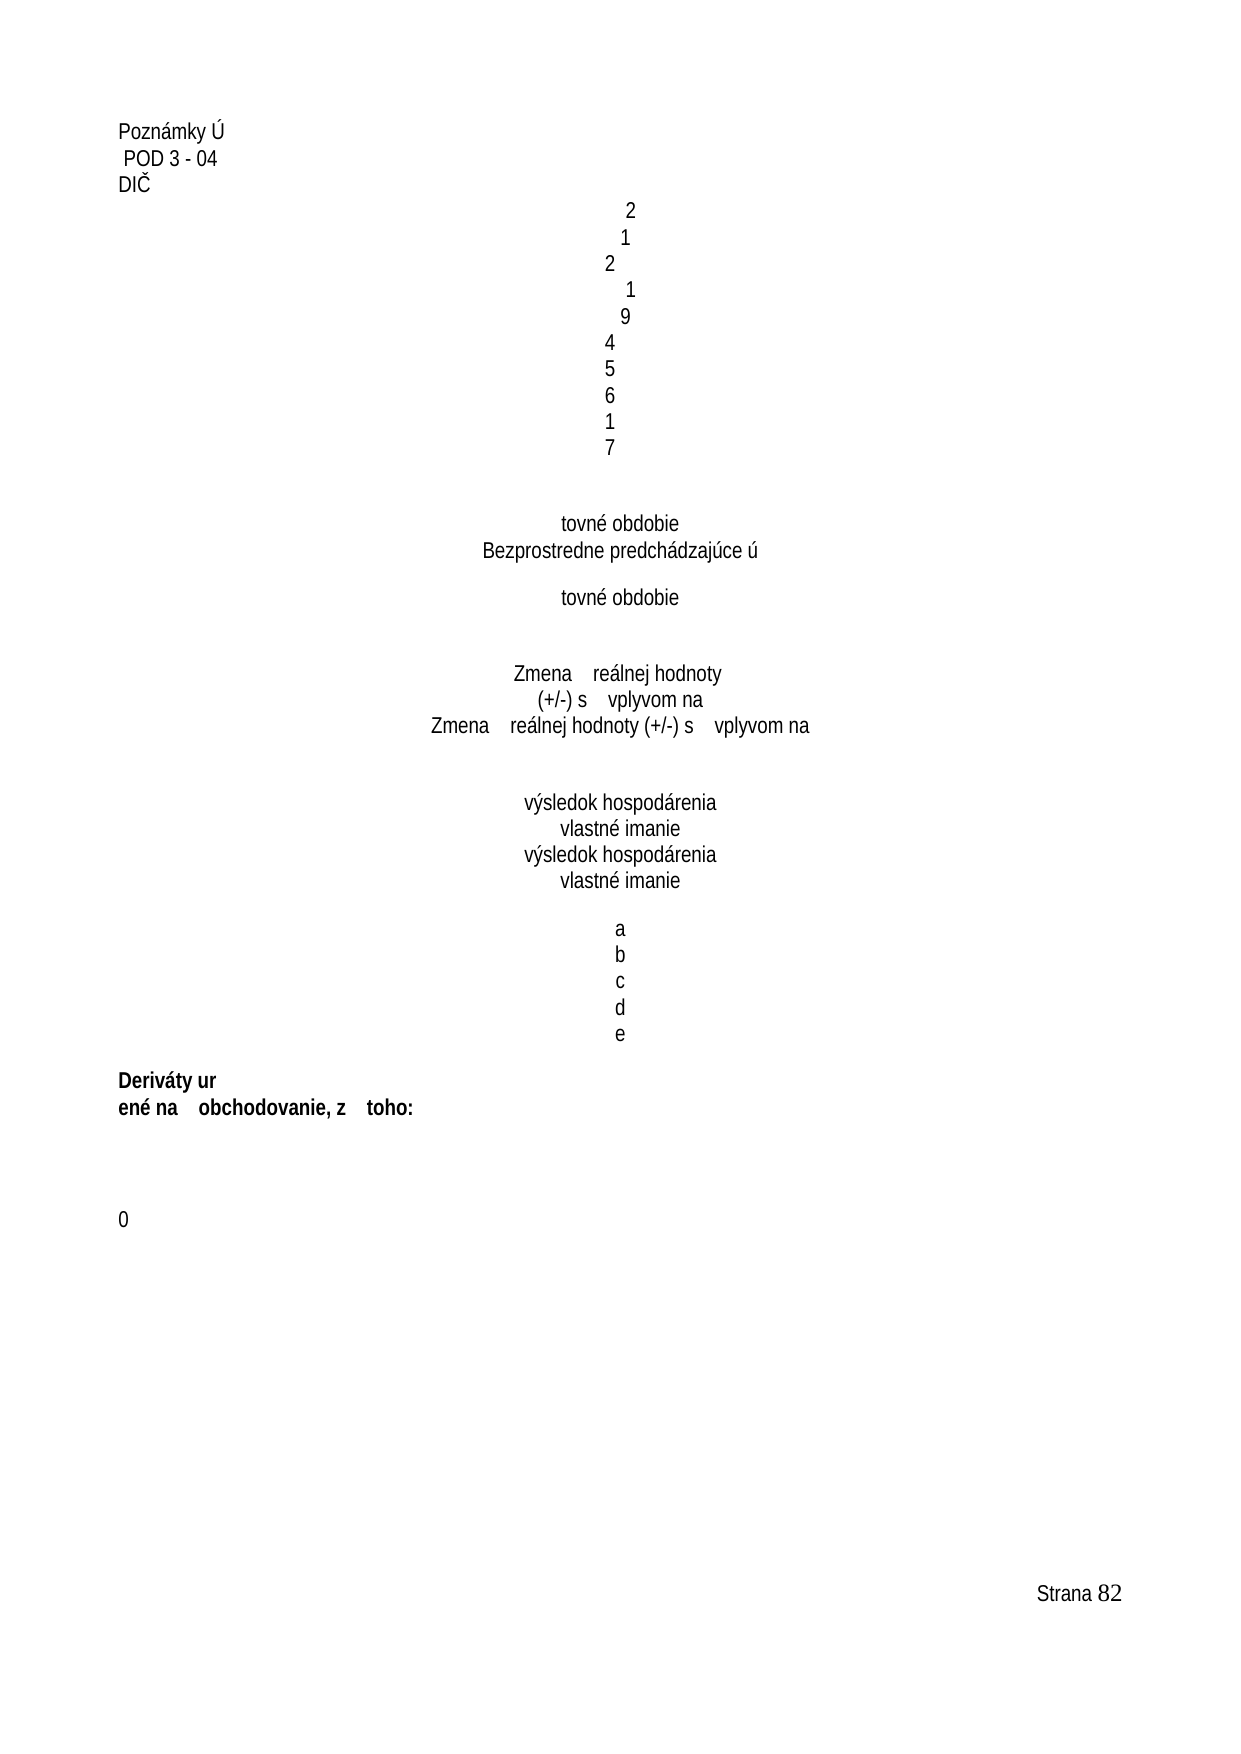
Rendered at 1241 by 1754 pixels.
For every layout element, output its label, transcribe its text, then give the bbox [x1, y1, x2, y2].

text e [118, 1020, 1122, 1046]
text vlastné imanie [118, 815, 1122, 841]
text ené na obchodovanie, z toho: [118, 1094, 1122, 1120]
text 0 [118, 1206, 1122, 1233]
text Deriváty ur [118, 1067, 1122, 1094]
text Bezprostredne predchádzajúce ú [118, 537, 1122, 563]
text a [118, 915, 1122, 941]
text tovné obdobie [118, 510, 1122, 537]
text výsledok hospodárenia [118, 841, 1122, 867]
text Zmena reálnej hodnoty (+/-) s vplyvom na [118, 712, 1122, 739]
text vlastné imanie [118, 867, 1122, 894]
text Zmena reálnej hodnoty (+/-) s vplyvom na [118, 660, 1122, 712]
text výsledok hospodárenia [118, 788, 1122, 815]
text d [118, 994, 1122, 1020]
text tovné obdobie [118, 584, 1122, 610]
text b [118, 941, 1122, 967]
text c [118, 967, 1122, 994]
